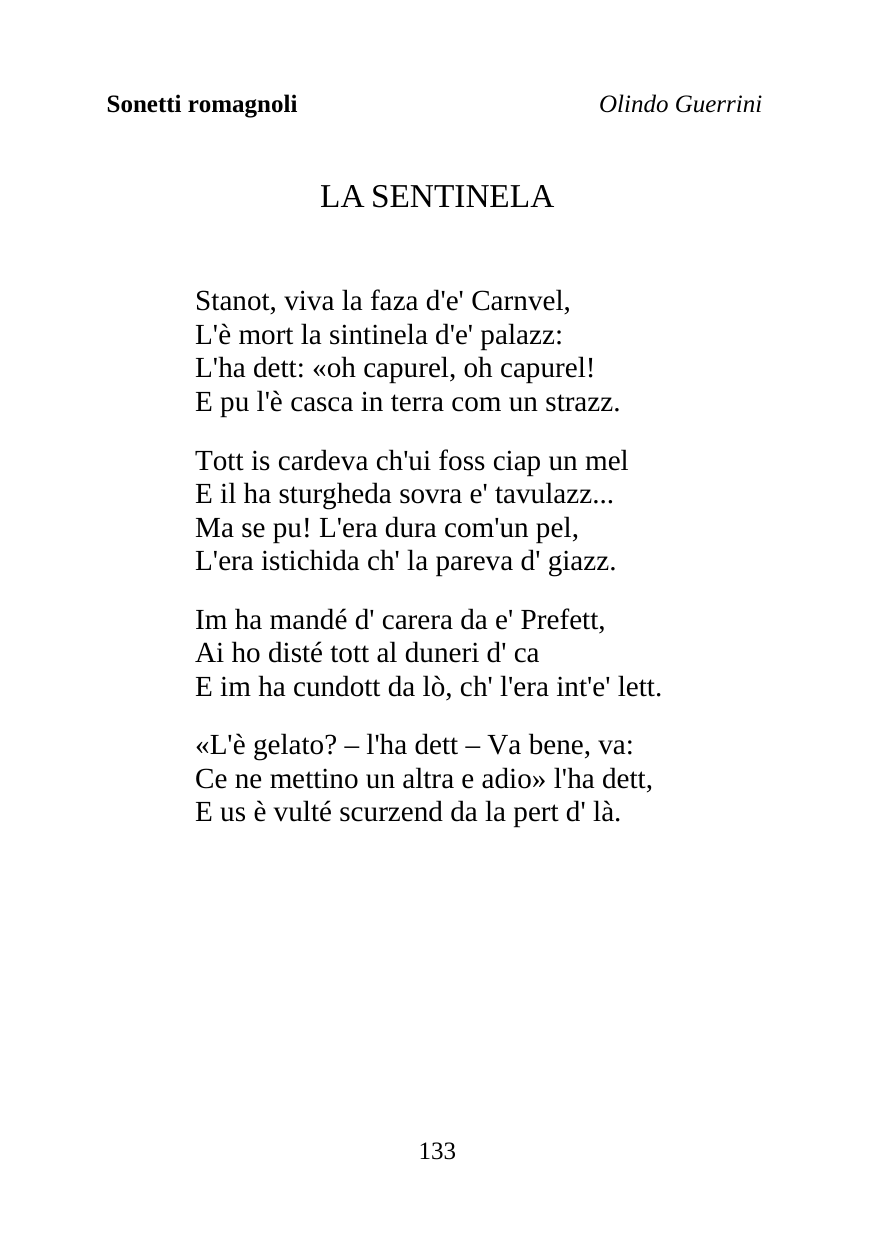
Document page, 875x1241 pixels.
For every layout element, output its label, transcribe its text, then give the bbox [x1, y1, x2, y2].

subtitle LA SENTINELA [106, 176, 768, 214]
text Tott is cardeva ch'ui foss ciap un mel E il ha sturgheda sovra e' tavulazz... Ma se pu! L'era dura com'un pel, L'era istichida ch' la pareva d' giazz. [195, 443, 768, 577]
text Im ha mandé d' carera da e' Prefett, Ai ho disté tott al duneri d' ca E im ha cundott da lò, ch' l'era int'e' lett. [195, 602, 768, 702]
text Stanot, viva la faza d'e' Carnvel, L'è mort la sintinela d'e' palazz: L'ha dett: «oh capurel, oh capurel! E pu l'è casca in terra com un strazz. [195, 283, 768, 418]
text «L'è gelato? – l'ha dett – Va bene, va: Ce ne mettino un altra e adio» l'ha dett, E us è vulté scurzend da la pert d' là. [195, 727, 768, 828]
